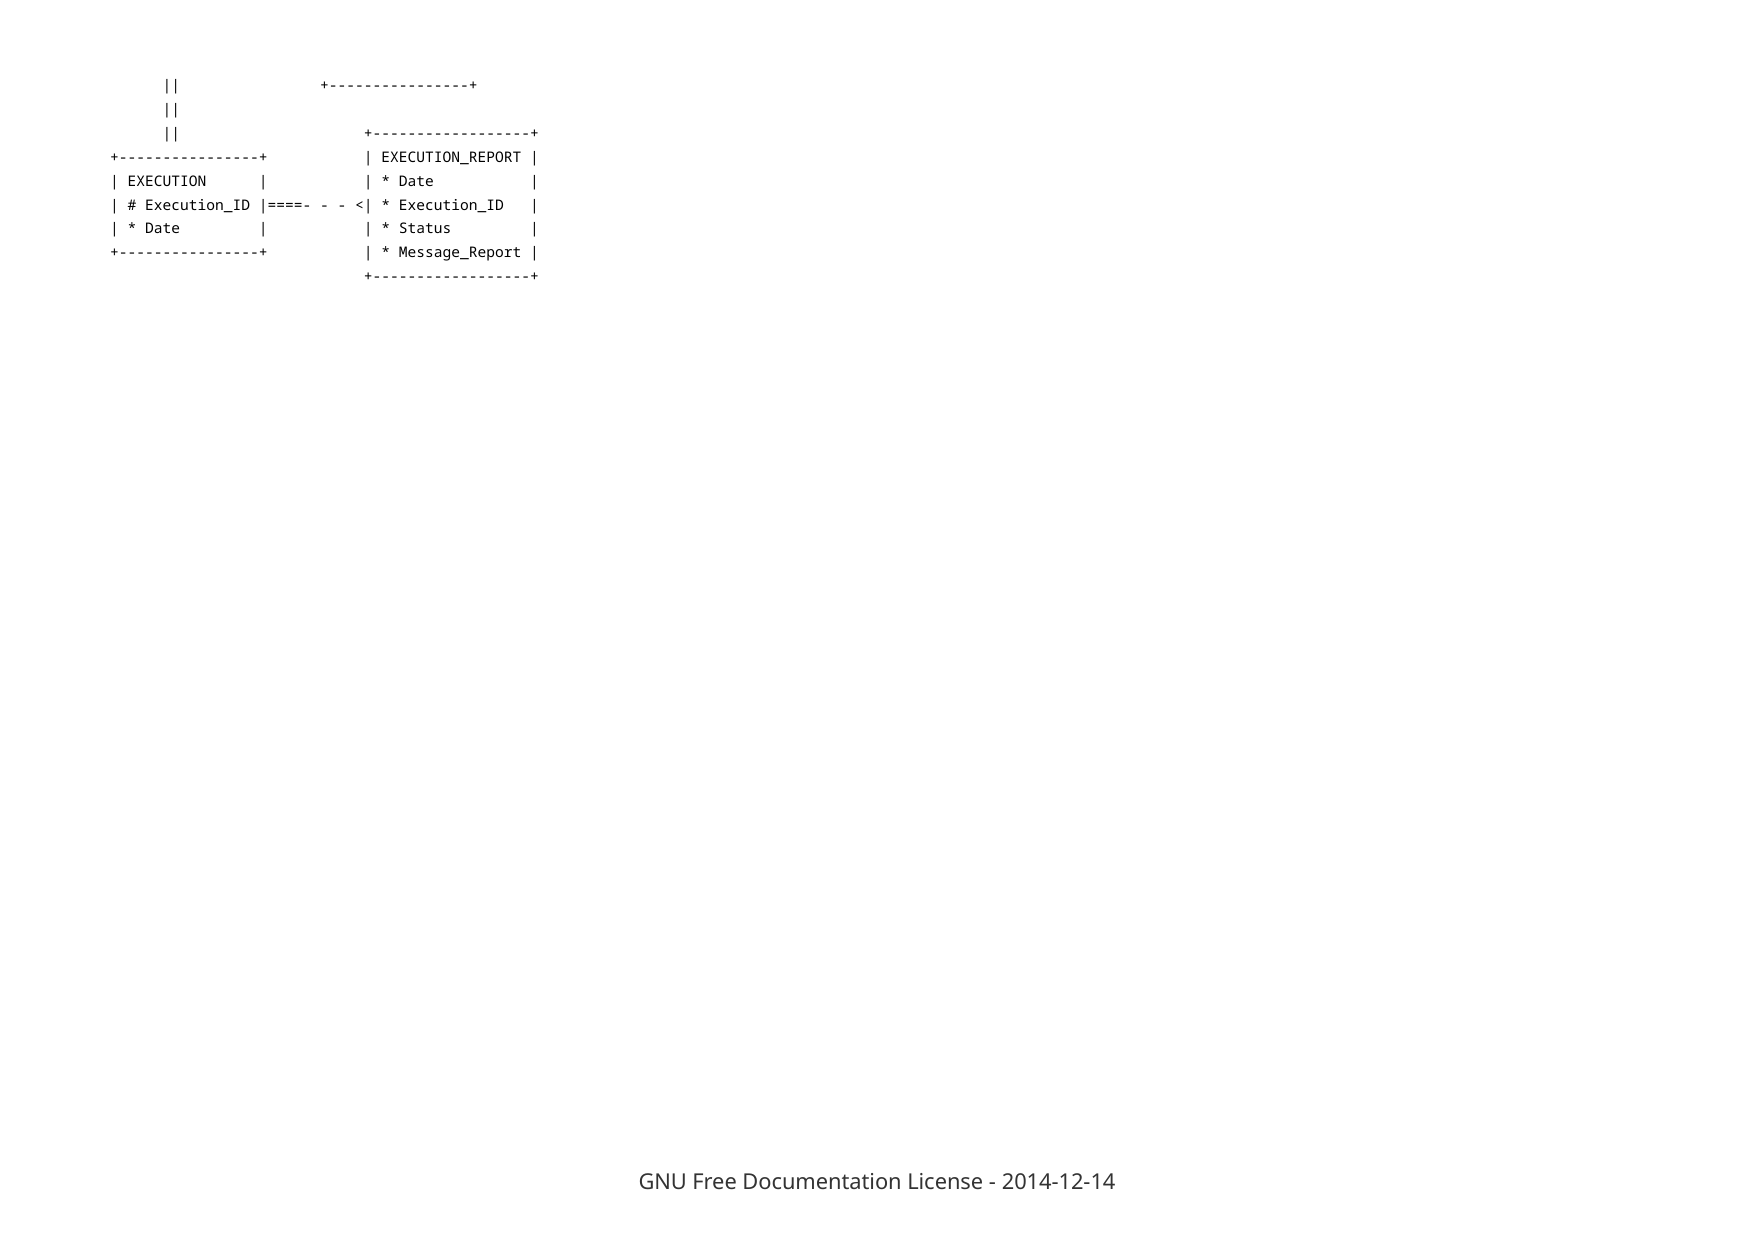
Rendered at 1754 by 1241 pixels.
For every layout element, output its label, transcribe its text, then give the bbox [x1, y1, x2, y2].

text +----------------+ | * Message_Report | [75, 242, 869, 262]
text || +------------------+ [75, 123, 869, 143]
text +----------------+ | EXECUTION_REPORT | [75, 147, 869, 166]
text | # Execution_ID |====- - - <| * Execution_ID | [75, 194, 869, 214]
text +------------------+ [75, 266, 869, 286]
text | * Date | | * Status | [75, 218, 869, 238]
text || [75, 99, 869, 119]
text | EXECUTION | | * Date | [75, 170, 869, 190]
text || +----------------+ [75, 75, 869, 95]
